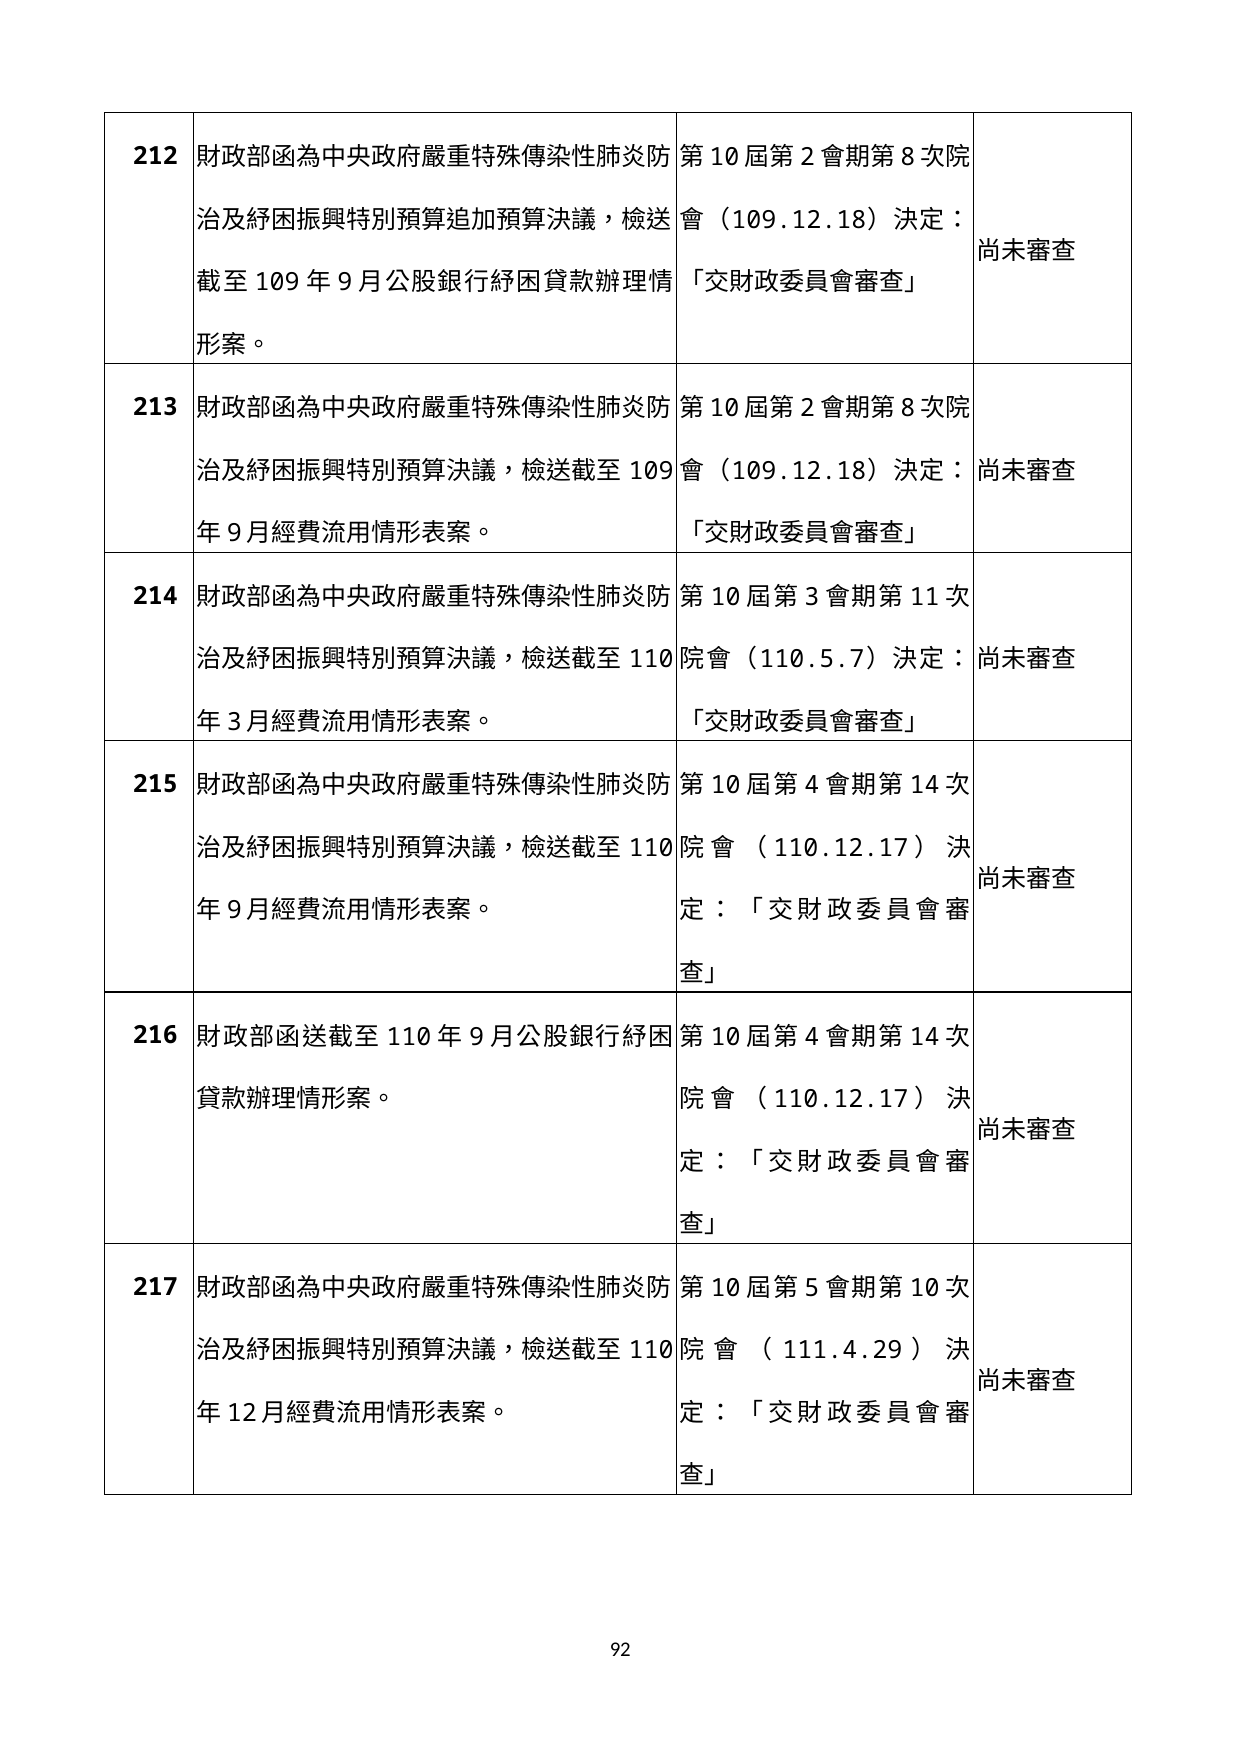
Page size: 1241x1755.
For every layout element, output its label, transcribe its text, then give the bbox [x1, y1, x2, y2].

table_cell 第10屆第2會期第8次院會（109.12.18）決定：「交財政委員會審查」 [677, 364, 973, 552]
table_cell 第10屆第5會期第10次院會（111.4.29）決定：「交財政委員會審查」 [677, 1244, 973, 1493]
table_cell 尚未審查 [974, 741, 1131, 991]
table_cell 第10屆第2會期第8次院會（109.12.18）決定：「交財政委員會審查」 [677, 113, 973, 363]
table_cell 第10屆第4會期第14次院會（110.12.17）決定：「交財政委員會審查」 [677, 993, 973, 1242]
table_cell 第10屆第3會期第11次院會（110.5.7）決定：「交財政委員會審查」 [677, 553, 973, 740]
table_cell 尚未審查 [974, 1244, 1131, 1493]
table_cell 財政部函為中央政府嚴重特殊傳染性肺炎防治及紓困振興特別預算決議，檢送截至109年9月經費流用情形表案。 [194, 364, 676, 552]
table_cell [105, 993, 193, 1242]
table_cell 財政部函為中央政府嚴重特殊傳染性肺炎防治及紓困振興特別預算決議，檢送截至110年3月經費流用情形表案。 [194, 553, 676, 740]
table_cell [1132, 363, 1136, 552]
table_cell 財政部函為中央政府嚴重特殊傳染性肺炎防治及紓困振興特別預算決議，檢送截至110年9月經費流用情形表案。 [194, 741, 676, 991]
table_cell [1132, 552, 1136, 740]
table_cell 尚未審查 [974, 993, 1131, 1242]
table_cell 尚未審查 [974, 113, 1131, 363]
table_cell [105, 364, 193, 552]
table_cell 第10屆第4會期第14次院會（110.12.17）決定：「交財政委員會審查」 [677, 741, 973, 991]
table_cell [1132, 1243, 1136, 1493]
table_cell 尚未審查 [974, 364, 1131, 552]
table_cell 財政部函送截至110年9月公股銀行紓困貸款辦理情形案。 [194, 993, 676, 1242]
table_cell [1132, 991, 1136, 1242]
table_cell [105, 1244, 193, 1493]
table_cell [1132, 740, 1136, 991]
table_cell [105, 113, 193, 363]
table_cell 尚未審查 [974, 553, 1131, 740]
table_cell [1132, 112, 1136, 363]
table_cell [105, 553, 193, 740]
table_cell 財政部函為中央政府嚴重特殊傳染性肺炎防治及紓困振興特別預算決議，檢送截至110年12月經費流用情形表案。 [194, 1244, 676, 1493]
table_cell 財政部函為中央政府嚴重特殊傳染性肺炎防治及紓困振興特別預算追加預算決議，檢送截至109年9月公股銀行紓困貸款辦理情形案。 [194, 113, 676, 363]
table_cell [105, 741, 193, 991]
